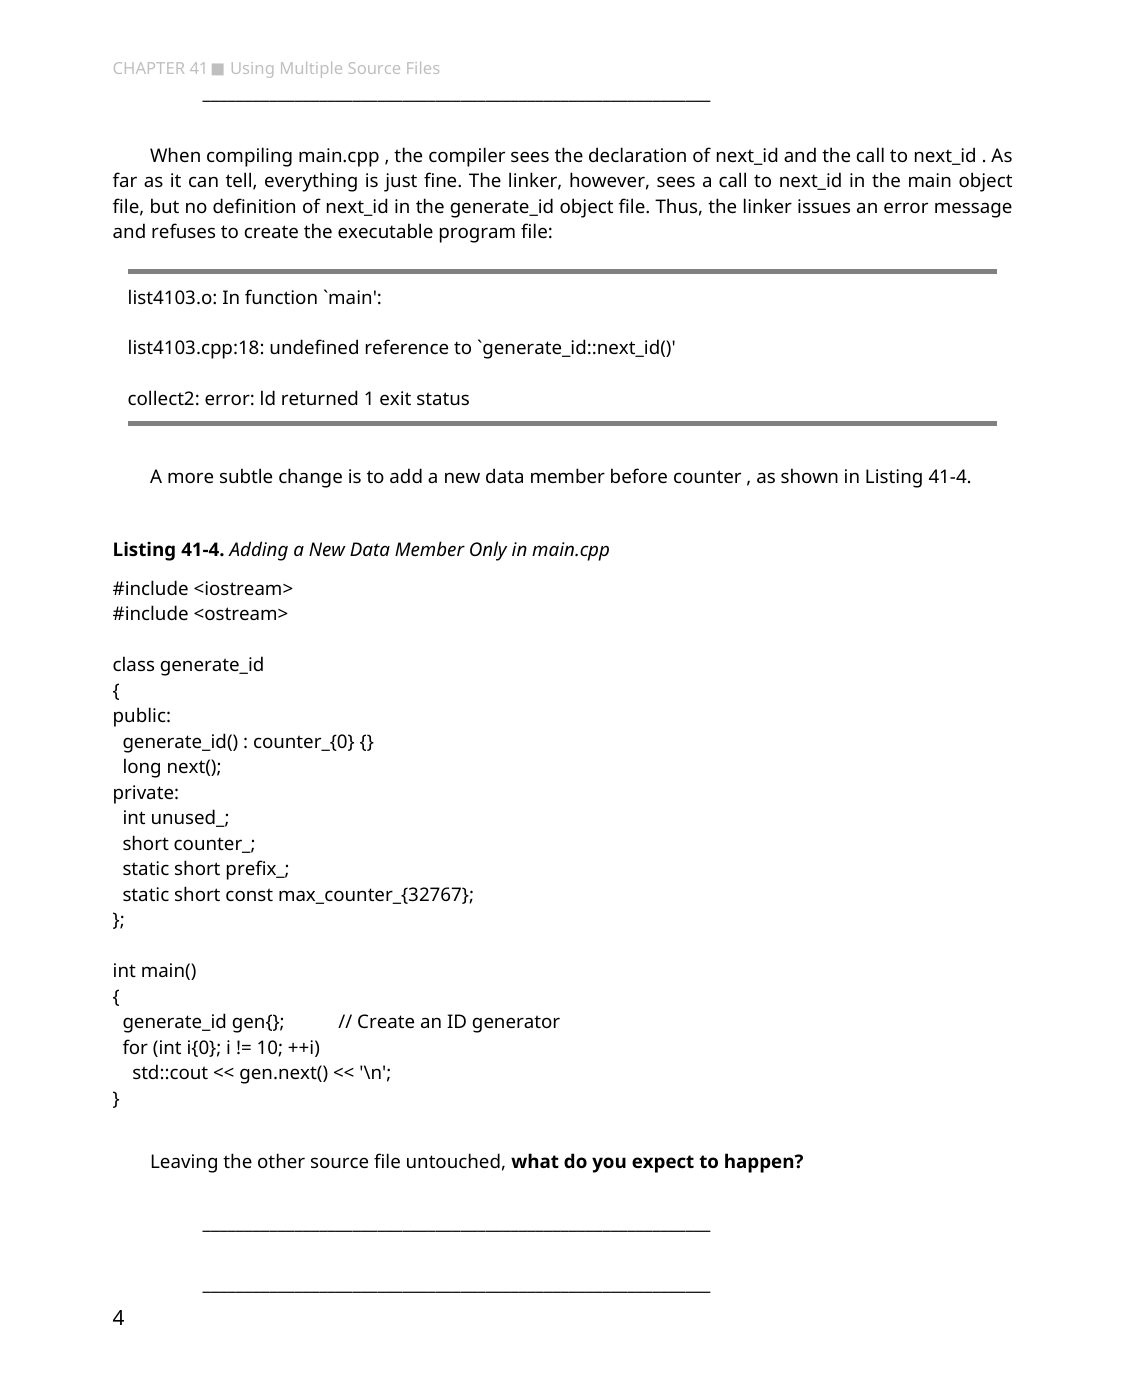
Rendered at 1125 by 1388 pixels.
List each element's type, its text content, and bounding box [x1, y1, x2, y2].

text When compiling main.cpp , the compiler sees the declaration of next_id and the call to next_id . As far as it can tell, everything is just fine. The linker, however, sees a call to next_id in the main object file, but no definition of next_id in the generate_id object file. Thus, the linker issues an error message and refuses to create the executable program file: [112, 142, 1012, 244]
text private: [112, 779, 1012, 804]
text long next(); [112, 753, 1012, 779]
list _____________________________________________________________ [202, 79, 1012, 104]
text class generate_id [112, 651, 1012, 677]
text { [112, 677, 1012, 702]
text Leaving the other source file untouched, what do you expect to happen? [112, 1148, 1012, 1174]
text list4103.cpp:18: undefined reference to `generate_id::next_id()' [127, 319, 997, 360]
text #include <ostream> [112, 600, 1012, 626]
list _____________________________________________________________ [202, 1270, 1012, 1296]
text collect2: error: ld returned 1 exit status [127, 370, 997, 426]
text A more subtle change is to add a new data member before counter , as shown in Listing 41-4. [112, 463, 1012, 489]
text generate_id() : counter_{0} {} [112, 728, 1012, 753]
text short counter_; [112, 830, 1012, 856]
text public: [112, 702, 1012, 728]
text static short const max_counter_{32767}; [112, 881, 1012, 907]
text int main() [112, 958, 1012, 983]
text generate_id gen{}; // Create an ID generator [112, 1009, 1012, 1034]
text } [112, 1085, 1012, 1111]
text std::cout << gen.next() << '\n'; [112, 1060, 1012, 1085]
text static short prefix_; [112, 856, 1012, 881]
text Listing 41-4. Adding a New Data Member Only in main.cpp [112, 537, 1012, 562]
list _____________________________________________________________ [202, 1209, 1012, 1235]
text for (int i{0}; i != 10; ++i) [112, 1034, 1012, 1060]
text }; [112, 907, 1012, 932]
text list4103.o: In function `main': [127, 270, 997, 310]
text #include <iostream> [112, 575, 1012, 600]
text int unused_; [112, 804, 1012, 830]
text { [112, 983, 1012, 1009]
